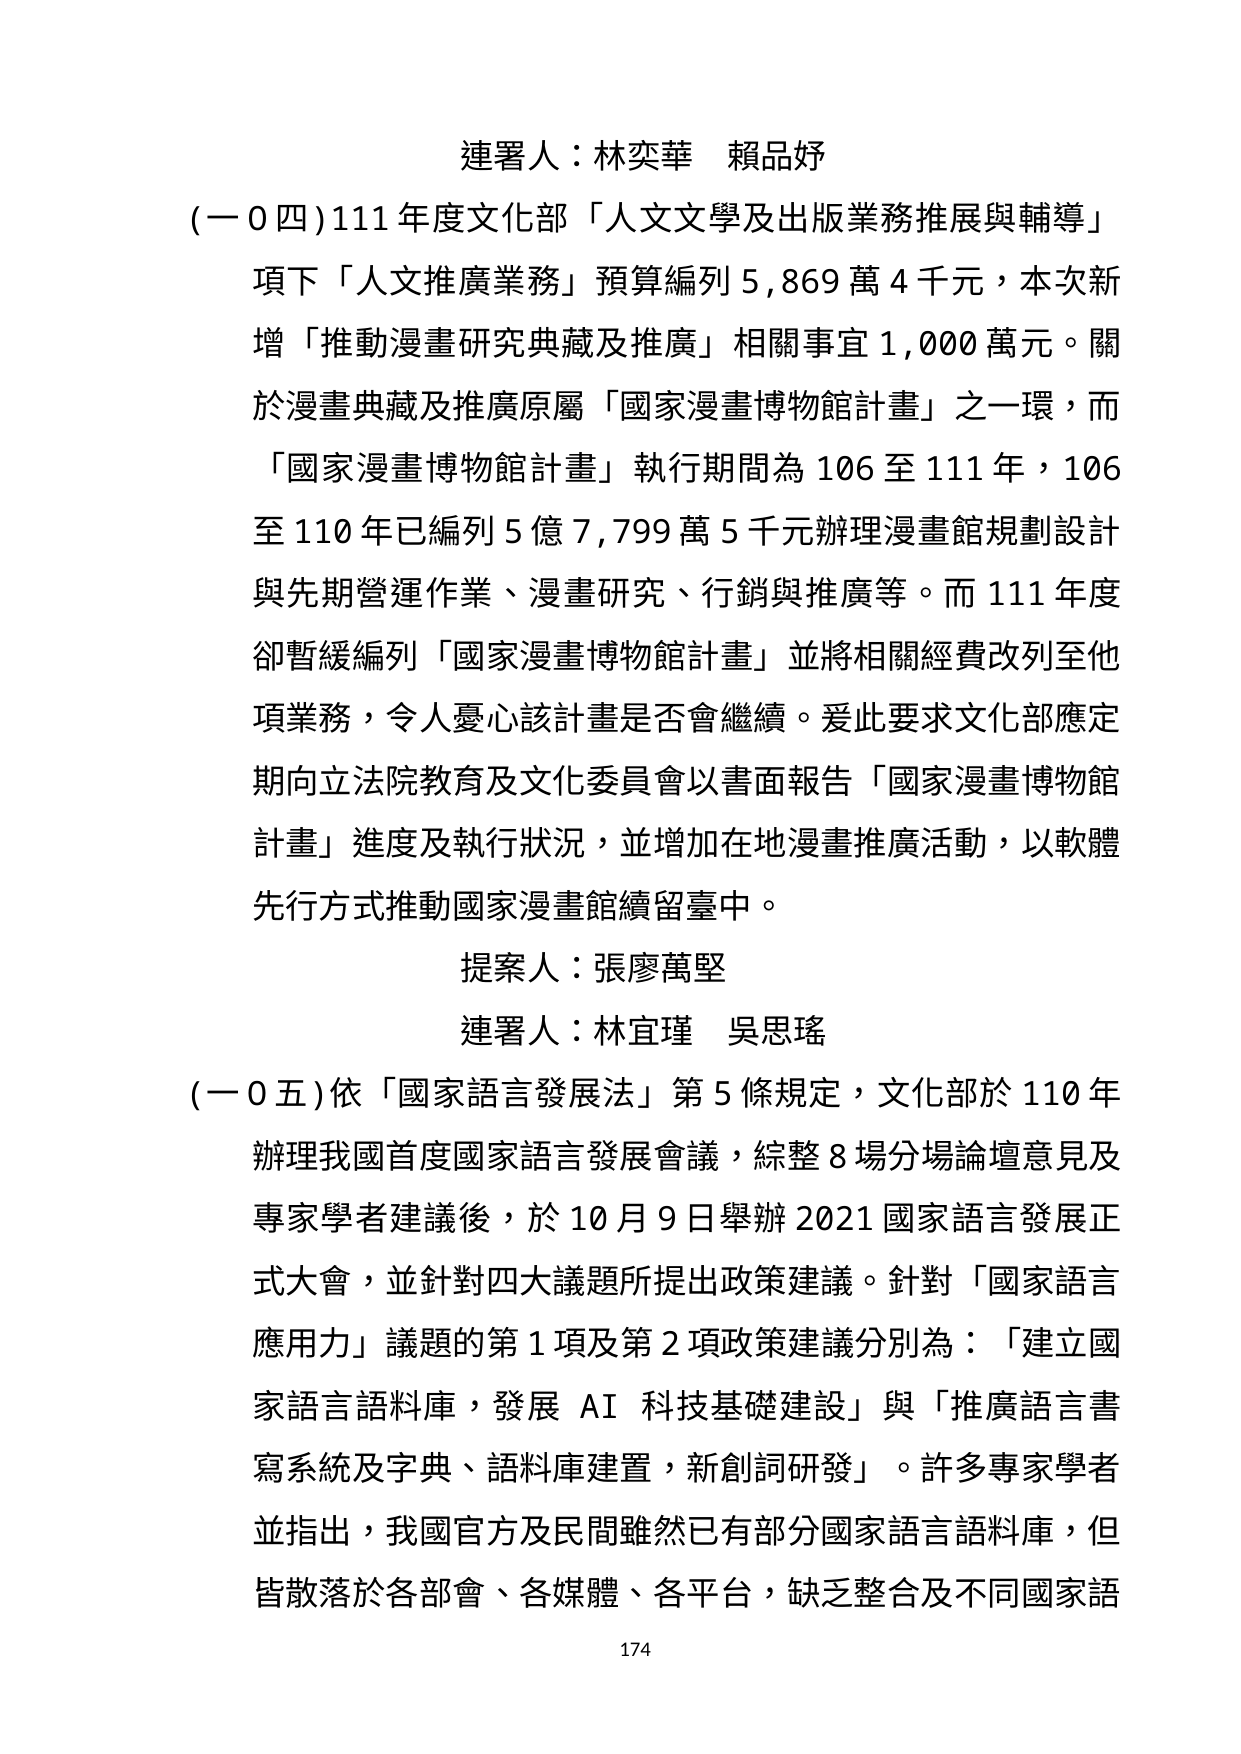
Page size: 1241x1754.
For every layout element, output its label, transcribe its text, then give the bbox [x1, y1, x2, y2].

text 提案人：張廖萬堅 [460, 925, 1122, 987]
text (一Ο五)依「國家語言發展法」第5條規定，文化部於110年辦理我國首度國家語言發展會議，綜整8場分場論壇意見及專家學者建議後，於10月9日舉辦2021國家語言發展正式大會，並針對四大議題所提出政策建議。針對「國家語言應用力」議題的第1項及第2項政策建議分別為：「建立國家語言語料庫，發展 AI 科技基礎建設」與「推廣語言書寫系統及字典、語料庫建置，新創詞研發」。許多專家學者並指出，我國官方及民間雖然已有部分國家語言語料庫，但皆散落於各部會、各媒體、各平台，缺乏整合及不同國家語 [185, 1050, 1122, 1612]
text 連署人：林奕華 賴品妤 [460, 112, 1122, 175]
text (一Ο四)111年度文化部「人文文學及出版業務推展與輔導」項下「人文推廣業務」預算編列5,869萬4千元，本次新增「推動漫畫研究典藏及推廣」相關事宜1,000萬元。關於漫畫典藏及推廣原屬「國家漫畫博物館計畫」之一環，而「國家漫畫博物館計畫」執行期間為106至111年，106至110年已編列5億7,799萬5千元辦理漫畫館規劃設計與先期營運作業、漫畫研究、行銷與推廣等。而111年度卻暫緩編列「國家漫畫博物館計畫」並將相關經費改列至他項業務，令人憂心該計畫是否會繼續。爰此要求文化部應定期向立法院教育及文化委員會以書面報告「國家漫畫博物館計畫」進度及執行狀況，並增加在地漫畫推廣活動，以軟體先行方式推動國家漫畫館續留臺中。 [185, 175, 1122, 925]
text 連署人：林宜瑾 吳思瑤 [460, 987, 1122, 1050]
